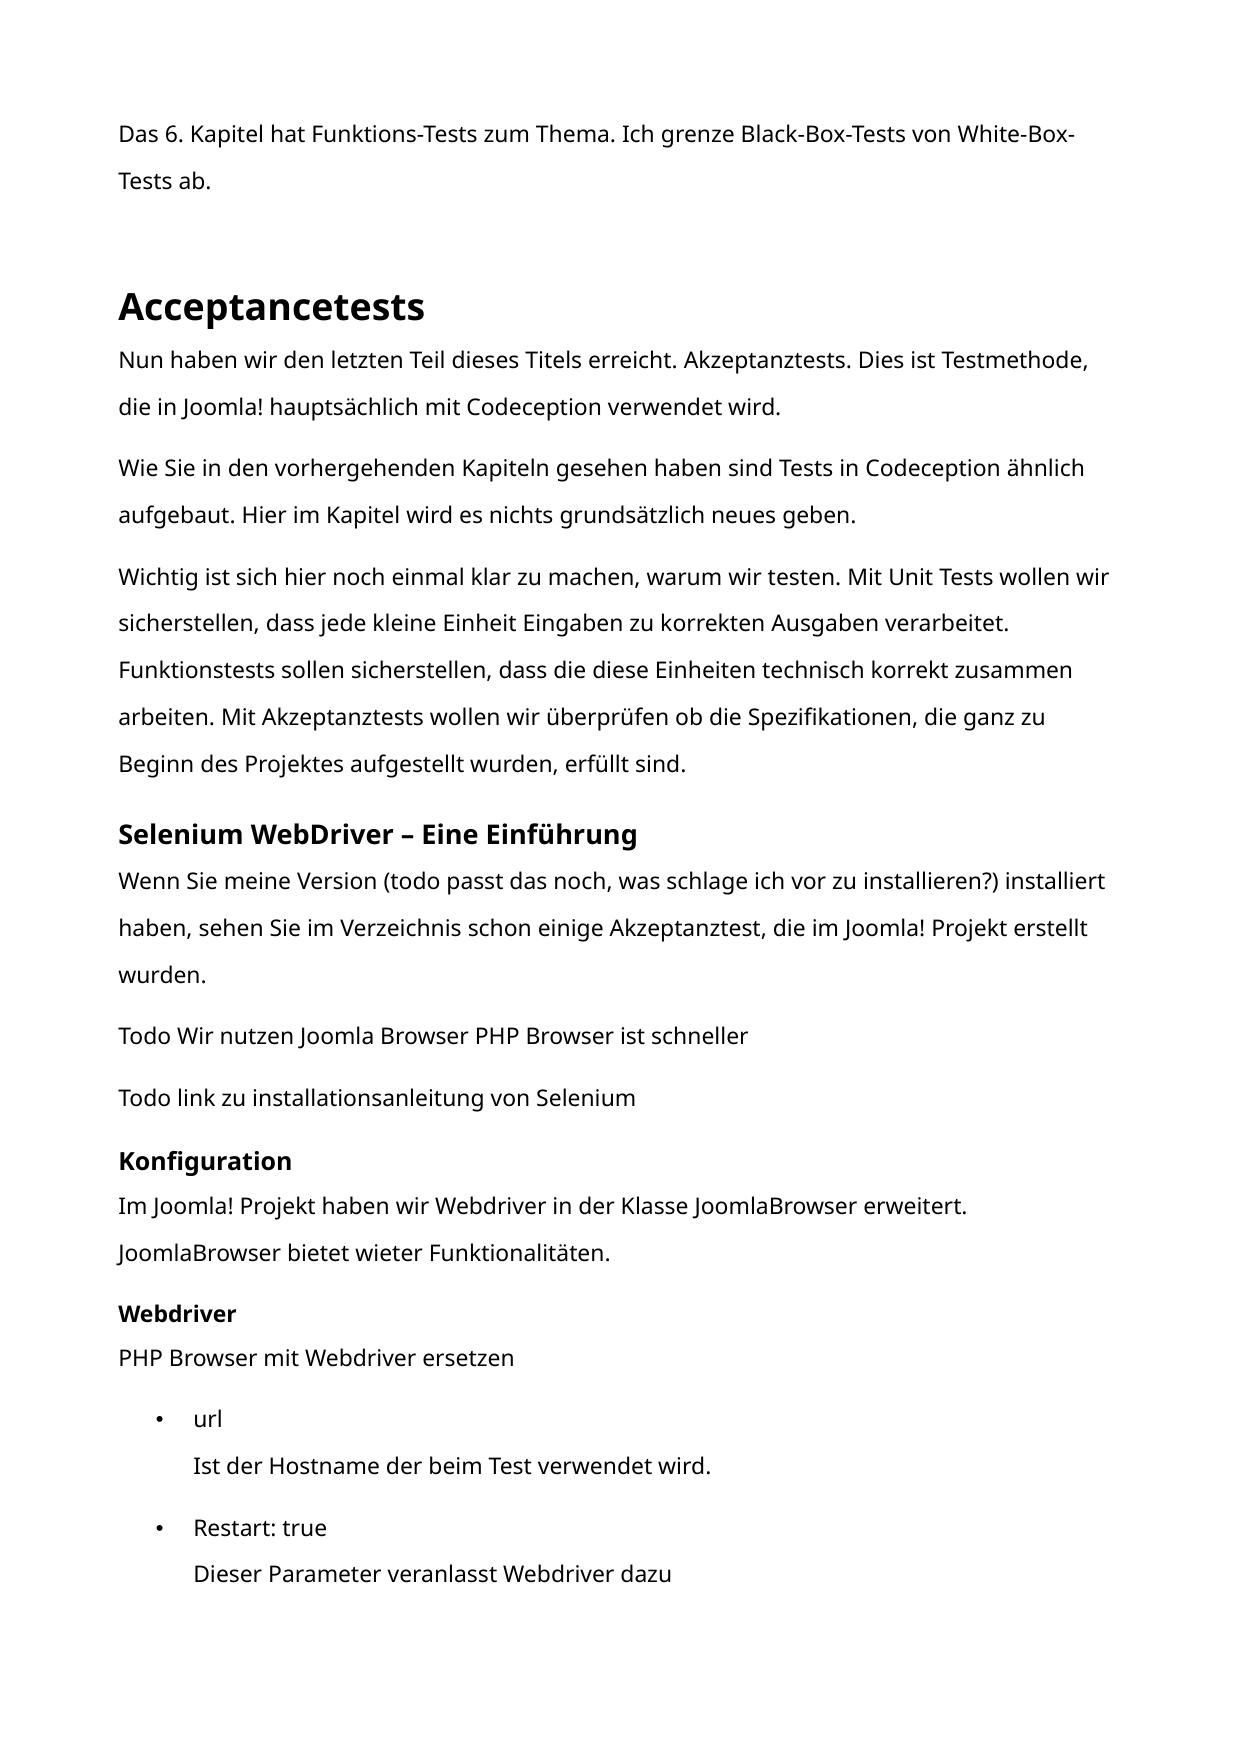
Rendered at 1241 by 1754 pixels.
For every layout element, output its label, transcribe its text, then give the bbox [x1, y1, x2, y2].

text Das 6. Kapitel hat Funktions-Tests zum Thema. Ich grenze Black-Box-Tests von White-Box-Tests ab. [118, 118, 1122, 196]
subtitle Konfiguration [118, 1143, 1122, 1177]
text Im Joomla! Projekt haben wir Webdriver in der Klasse JoomlaBrowser erweitert. JoomlaBrowser bietet wieter Funktionalitäten. [118, 1190, 1122, 1268]
text Wichtig ist sich hier noch einmal klar zu machen, warum wir testen. Mit Unit Tests wollen wir sicherstellen, dass jede kleine Einheit Eingaben zu korrekten Ausgaben verarbeitet. Funktionstests sollen sicherstellen, dass die diese Einheiten technisch korrekt zusammen arbeiten. Mit Akzeptanztests wollen wir überprüfen ob die Spezifikationen, die ganz zu Beginn des Projektes aufgestellt wurden, erfüllt sind. [118, 560, 1122, 779]
text Nun haben wir den letzten Teil dieses Titels erreicht. Akzeptanztests. Dies ist Testmethode, die in Joomla! hauptsächlich mit Codeception verwendet wird. [118, 344, 1122, 422]
text Todo link zu installationsanleitung von Selenium [118, 1082, 1122, 1113]
text PHP Browser mit Webdriver ersetzen [118, 1342, 1122, 1373]
subtitle Selenium WebDriver – Eine Einführung [118, 816, 1122, 852]
text Wie Sie in den vorhergehenden Kapiteln gesehen haben sind Tests in Codeception ähnlich aufgebaut. Hier im Kapitel wird es nichts grundsätzlich neues geben. [118, 452, 1122, 530]
list Restart: true Dieser Parameter veranlasst Webdriver dazu [156, 1512, 1122, 1590]
subtitle Webdriver [118, 1298, 1122, 1329]
text Todo Wir nutzen Joomla Browser PHP Browser ist schneller [118, 1020, 1122, 1051]
list url Ist der Hostname der beim Test verwendet wird. [156, 1403, 1122, 1481]
text Wenn Sie meine Version (todo passt das noch, was schlage ich vor zu installieren?) installiert haben, sehen Sie im Verzeichnis schon einige Akzeptanztest, die im Joomla! Projekt erstellt wurden. [118, 865, 1122, 990]
subtitle Acceptancetests [118, 280, 1122, 331]
